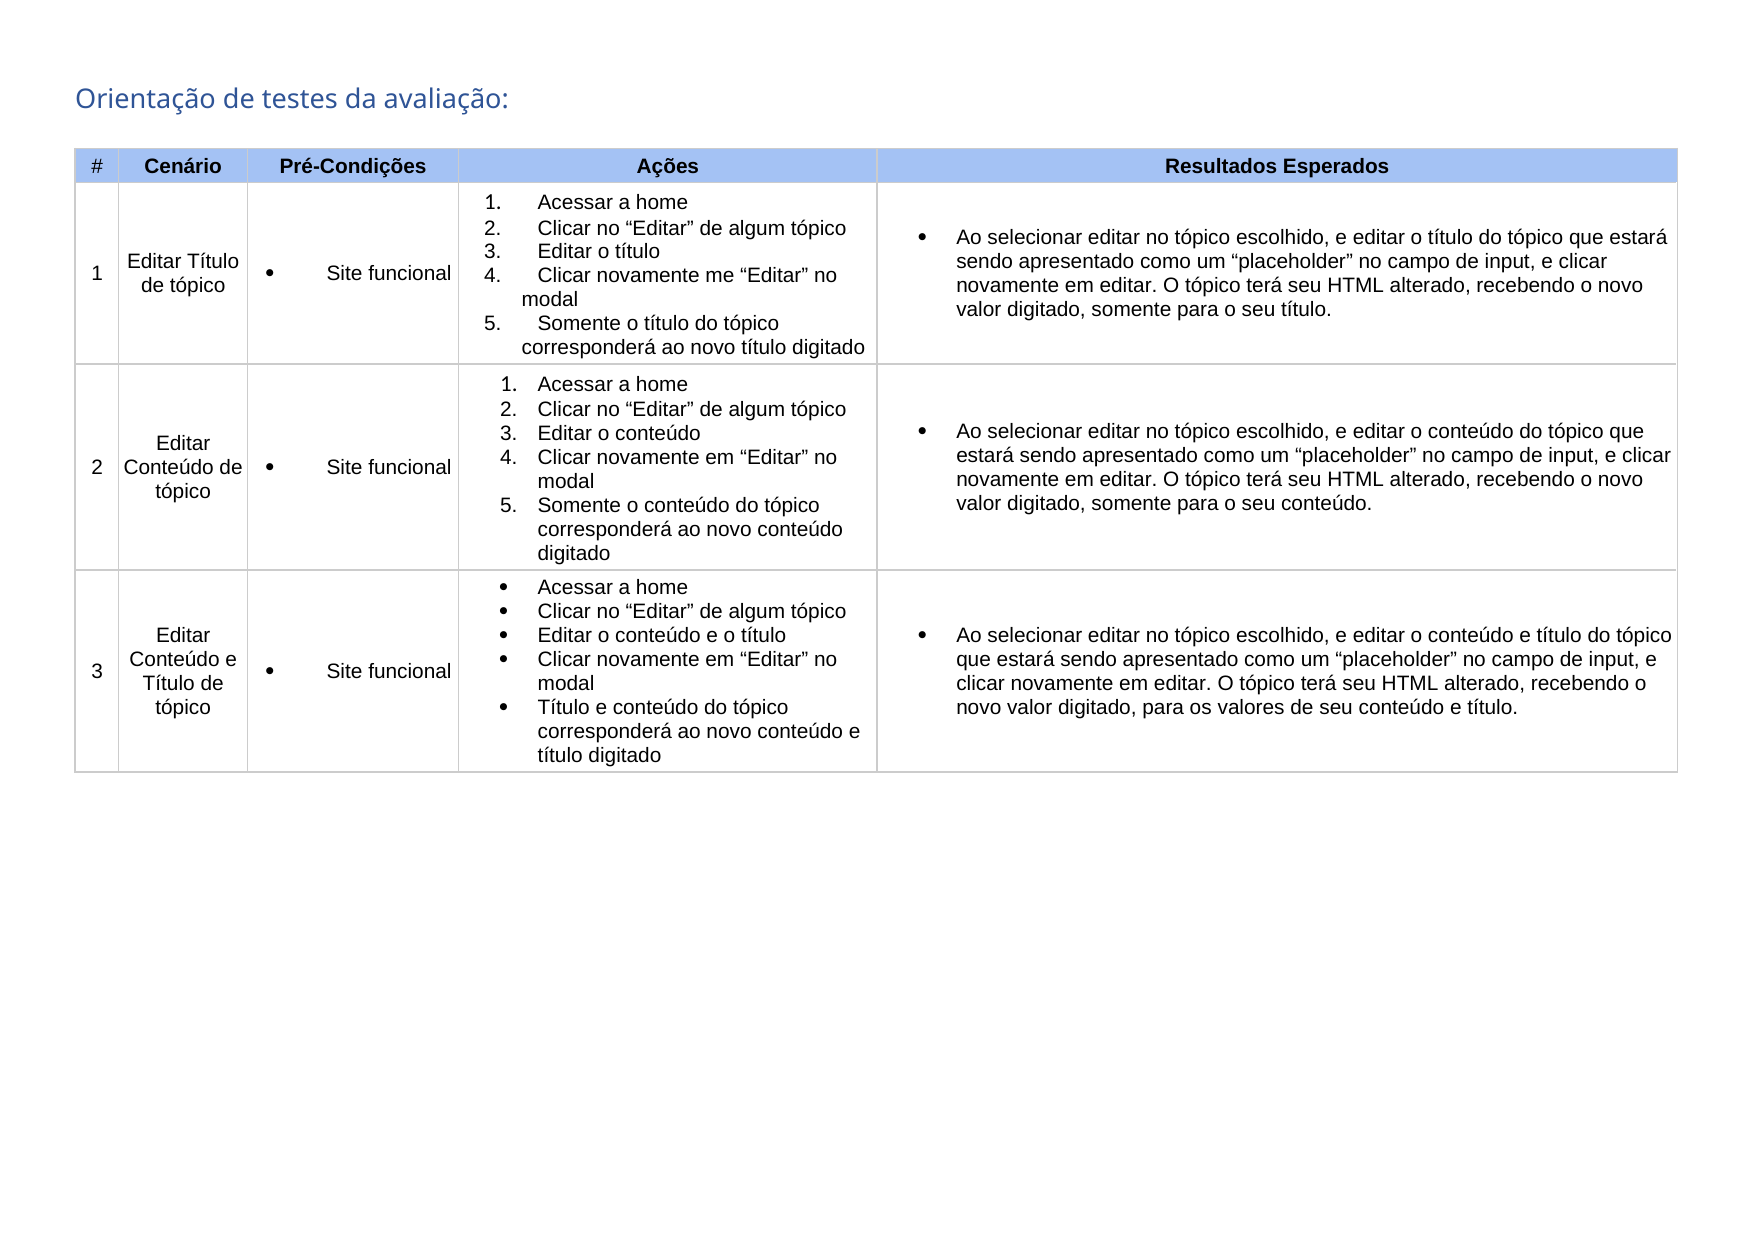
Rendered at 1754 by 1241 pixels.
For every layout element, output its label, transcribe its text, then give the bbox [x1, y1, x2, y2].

table_cell Ao selecionar editar no tópico escolhido, e editar o título do tópico que estará sendo apresentado como um “placeholder” no campo de input, e clicar novamente em editar. O tópico terá seu HTML alterado, recebendo o novo valor digitado, somente para o seu título. [878, 182, 1677, 363]
table_header Resultados Esperados [878, 149, 1677, 182]
table_cell Ao selecionar editar no tópico escolhido, e editar o conteúdo e título do tópico que estará sendo apresentado como um “placeholder” no campo de input, e clicar novamente em editar. O tópico terá seu HTML alterado, recebendo o novo valor digitado, para os valores de seu conteúdo e título. [878, 569, 1677, 771]
table_cell Site funcional [248, 571, 458, 771]
table_cell Site funcional [248, 183, 458, 363]
table_header # [76, 149, 118, 182]
table_cell 2 [76, 365, 118, 569]
table_cell Ao selecionar editar no tópico escolhido, e editar o conteúdo do tópico que estará sendo apresentado como um “placeholder” no campo de input, e clicar novamente em editar. O tópico terá seu HTML alterado, recebendo o novo valor digitado, somente para o seu conteúdo. [878, 363, 1677, 569]
table_header Ações [459, 149, 876, 182]
table_cell Editar Título de tópico [119, 183, 247, 363]
table_cell Site funcional [248, 365, 458, 569]
table_cell Editar Conteúdo de tópico [119, 365, 247, 569]
table_cell 1 [76, 183, 118, 363]
table_cell 3 [76, 571, 118, 771]
table_cell Acessar a home Clicar no “Editar” de algum tópico Editar o conteúdo e o título Clicar novamente em “Editar” no modal Título e conteúdo do tópico corresponderá ao novo conteúdo e título digitado [459, 571, 876, 771]
table_cell Editar Conteúdo e Título de tópico [119, 571, 247, 771]
subtitle Orientação de testes da avaliação: [75, 79, 1679, 116]
table_header Pré-Condições [248, 149, 458, 182]
table_cell Acessar a home Clicar no “Editar” de algum tópico Editar o conteúdo Clicar novamente em “Editar” no modal Somente o conteúdo do tópico corresponderá ao novo conteúdo digitado [459, 365, 876, 569]
table_header Cenário [119, 149, 247, 182]
table_cell Acessar a home Clicar no “Editar” de algum tópico Editar o título Clicar novamente me “Editar” no modal Somente o título do tópico corresponderá ao novo título digitado [459, 183, 876, 363]
